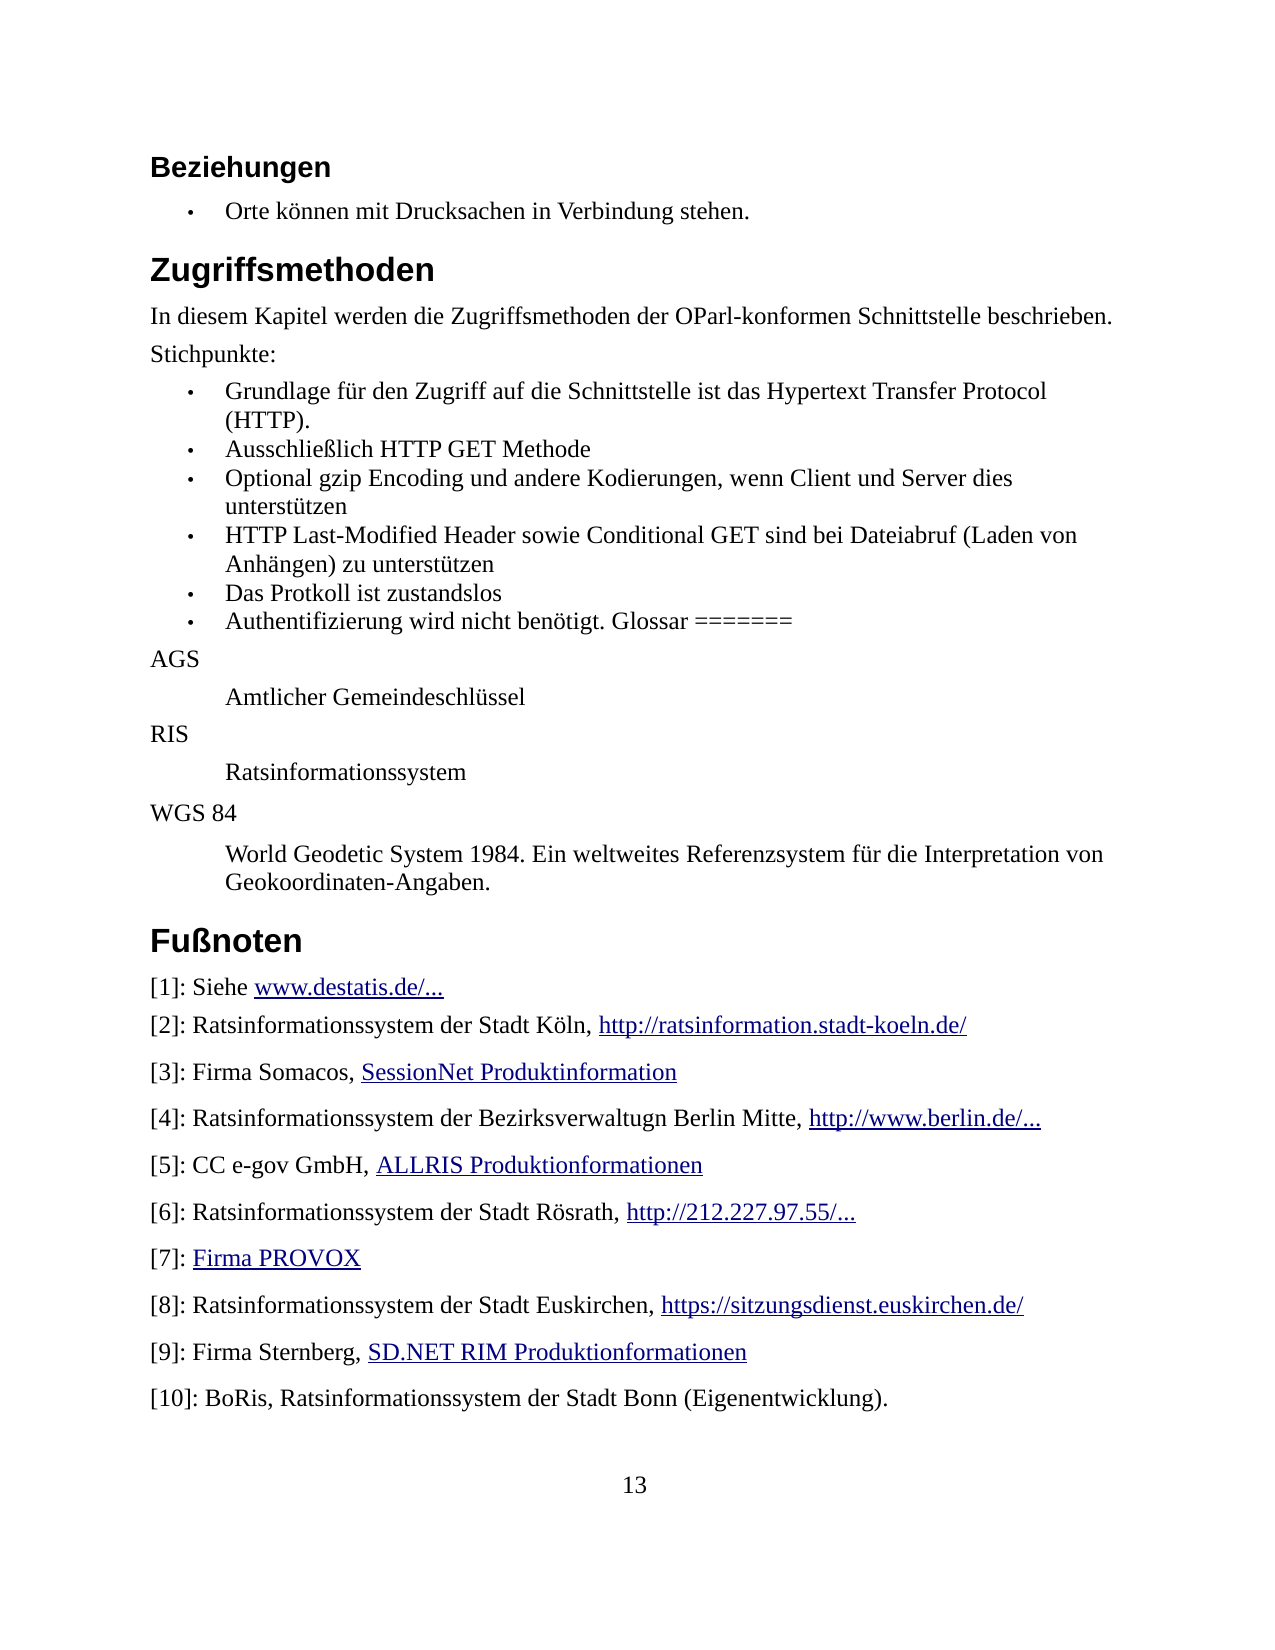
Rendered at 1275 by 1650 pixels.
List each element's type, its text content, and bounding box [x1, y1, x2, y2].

text [8]: Ratsinformationssystem der Stadt Euskirchen, https://sitzungsdienst.euskirchen.de/ [150, 1290, 1125, 1319]
list HTTP Last-Modified Header sowie Conditional GET sind bei Dateiabruf (Laden von Anhängen) zu unterstützen [187, 520, 1125, 578]
text [9]: Firma Sternberg, SD.NET RIM Produktionformationen [150, 1337, 1125, 1365]
text Amtlicher Gemeindeschlüssel [225, 682, 1125, 711]
text [10]: BoRis, Ratsinformationssystem der Stadt Bonn (Eigenentwicklung). [150, 1383, 1125, 1412]
text World Geodetic System 1984. Ein weltweites Referenzsystem für die Interpretation von Geokoordinaten-Angaben. [225, 839, 1125, 896]
text RIS [150, 719, 1125, 748]
text [7]: Firma PROVOX [150, 1243, 1125, 1272]
list Optional gzip Encoding und andere Kodierungen, wenn Client und Server dies unterstützen [187, 463, 1125, 520]
subtitle Fußnoten [150, 921, 1125, 960]
subtitle Zugriffsmethoden [150, 250, 1125, 288]
text [5]: CC e-gov GmbH, ALLRIS Produktionformationen [150, 1150, 1125, 1179]
list Das Protkoll ist zustandslos [187, 578, 1125, 606]
text [4]: Ratsinformationssystem der Bezirksverwaltugn Berlin Mitte, http://www.berlin.de/... [150, 1103, 1125, 1132]
list Authentifizierung wird nicht benötigt. Glossar ======= [187, 606, 1125, 635]
text Stichpunkte: [150, 339, 1125, 367]
text [2]: Ratsinformationssystem der Stadt Köln, http://ratsinformation.stadt-koeln.de/ [150, 1010, 1125, 1039]
text In diesem Kapitel werden die Zugriffsmethoden der OParl-konformen Schnittstelle beschrieben. [150, 301, 1125, 330]
list Grundlage für den Zugriff auf die Schnittstelle ist das Hypertext Transfer Protocol (HTTP). [187, 376, 1125, 434]
text [1]: Siehe www.destatis.de/... [150, 972, 1125, 1001]
text WGS 84 [150, 798, 1125, 827]
text [3]: Firma Somacos, SessionNet Produktinformation [150, 1057, 1125, 1085]
text AGS [150, 644, 1125, 673]
list Orte können mit Drucksachen in Verbindung stehen. [187, 196, 1125, 225]
text [6]: Ratsinformationssystem der Stadt Rösrath, http://212.227.97.55/... [150, 1197, 1125, 1225]
subtitle Beziehungen [150, 150, 1125, 183]
text Ratsinformationssystem [225, 757, 1125, 786]
list Ausschließlich HTTP GET Methode [187, 434, 1125, 463]
